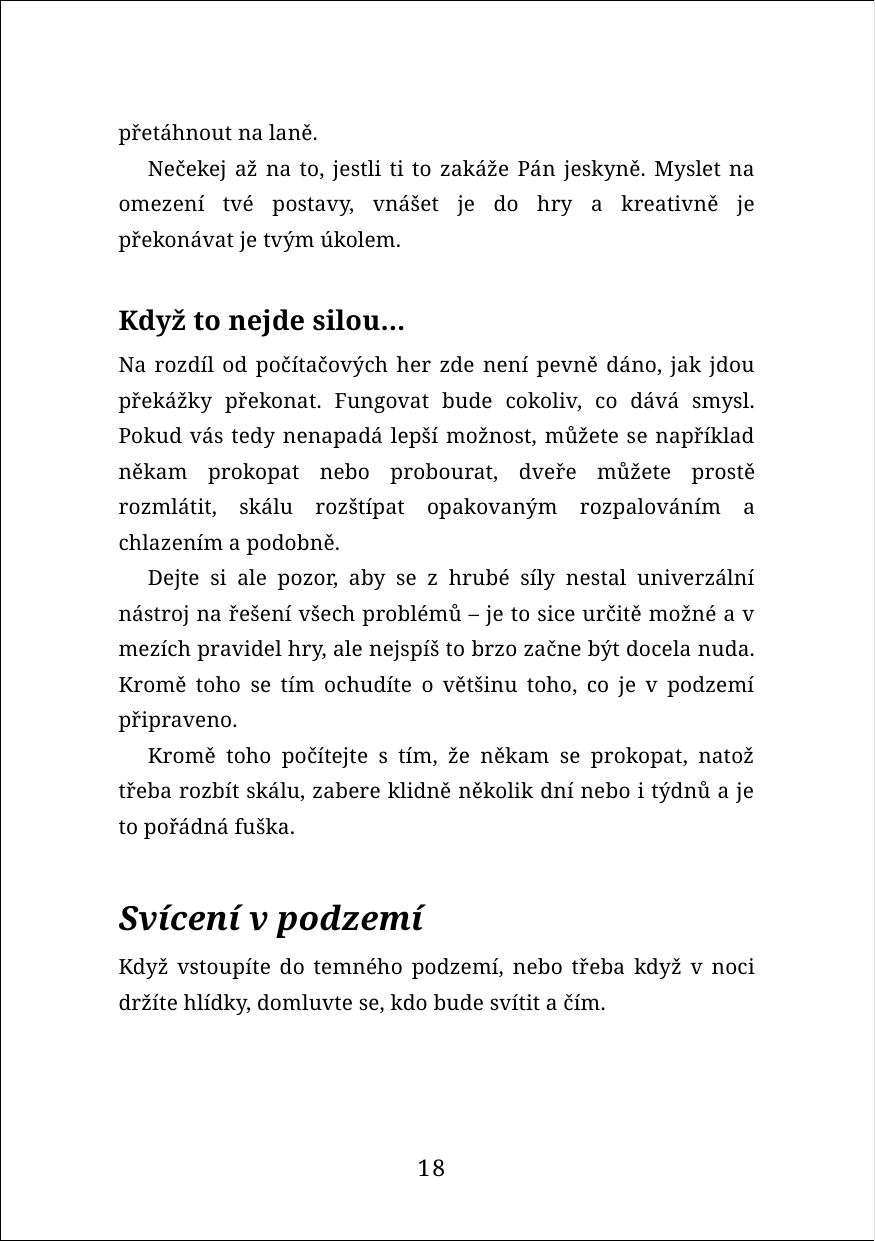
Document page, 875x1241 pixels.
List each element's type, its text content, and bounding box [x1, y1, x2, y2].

text Na rozdíl od počítačových her zde není pevně dáno, jak jdou překážky překonat. Fungovat bude cokoliv, co dává smysl. Pokud vás tedy nenapadá lepší možnost, můžete se například někam prokopat nebo probourat, dveře můžete prostě rozmlátit, skálu rozštípat opakovaným rozpalováním a chlazením a podobně. Dejte si ale pozor, aby se z hrubé síly nestal univerzální nástroj na řešení všech problémů – je to sice určitě možné a v mezích pravidel hry, ale nejspíš to brzo začne být docela nuda. Kromě toho se tím ochudíte o většinu toho, co je v podzemí připraveno. Kromě toho počítejte s tím, že někam se prokopat, natož třeba rozbít skálu, zabere klidně několik dní nebo i týdnů a je to pořádná fuška. [118, 350, 756, 841]
subtitle Když to nejde silou… [118, 302, 756, 338]
text Když vstoupíte do temného podzemí, nebo třeba když v noci držíte hlídky, domluvte se, kdo bude svítit a čím. [118, 952, 756, 1016]
text přetáhnout na laně. Nečekej až na to, jestli ti to zakáže Pán jeskyně. Myslet na omezení tvé postavy, vnášet je do hry a kreativně je překonávat je tvým úkolem. [118, 118, 756, 253]
subtitle Svícení v podzemí [118, 895, 756, 940]
